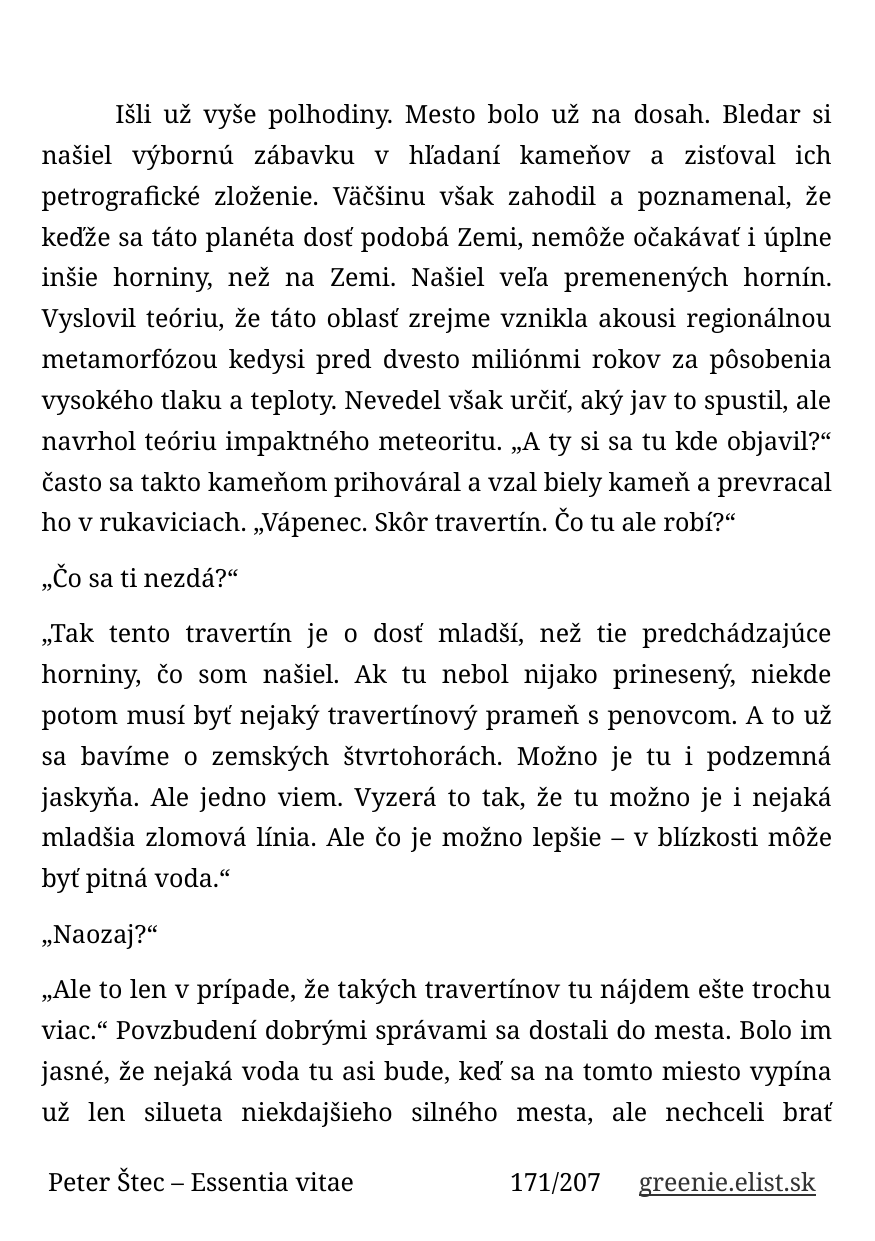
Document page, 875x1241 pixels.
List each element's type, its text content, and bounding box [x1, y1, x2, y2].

text „Ale to len v prípade, že takých travertínov tu nájdem ešte trochu viac.“ Povzbudení dobrými správami sa dostali do mesta. Bolo im jasné, že nejaká voda tu asi bude, keď sa na tomto miesto vypína už len silueta niekdajšieho silného mesta, ale nechceli brať [41, 972, 833, 1128]
text „Tak tento travertín je o dosť mladší, než tie predchádzajúce horniny, čo som našiel. Ak tu nebol nijako prinesený, niekde potom musí byť nejaký travertínový prameň s penovcom. A to už sa bavíme o zemských štvrtohorách. Možno je tu i podzemná jaskyňa. Ale jedno viem. Vyzerá to tak, že tu možno je i nejaká mladšia zlomová línia. Ale čo je možno lepšie – v blízkosti môže byť pitná voda.“ [41, 616, 833, 895]
text „Čo sa ti nezdá?“ [41, 561, 833, 594]
text „Naozaj?“ [41, 916, 833, 950]
text Išli už vyše polhodiny. Mesto bolo už na dosah. Bledar si našiel výbornú zábavku v hľadaní kameňov a zisťoval ich petrografické zloženie. Väčšinu však zahodil a poznamenal, že keďže sa táto planéta dosť podobá Zemi, nemôže očakávať i úplne inšie horniny, než na Zemi. Našiel veľa premenených hornín. Vyslovil teóriu, že táto oblasť zrejme vznikla akousi regionálnou metamorfózou kedysi pred dvesto miliónmi rokov za pôsobenia vysokého tlaku a teploty. Nevedel však určiť, aký jav to spustil, ale navrhol teóriu impaktného meteoritu. „A ty si sa tu kde objavil?“ často sa takto kameňom prihováral a vzal biely kameň a prevracal ho v rukaviciach. „Vápenec. Skôr travertín. Čo tu ale robí?“ [41, 97, 833, 539]
